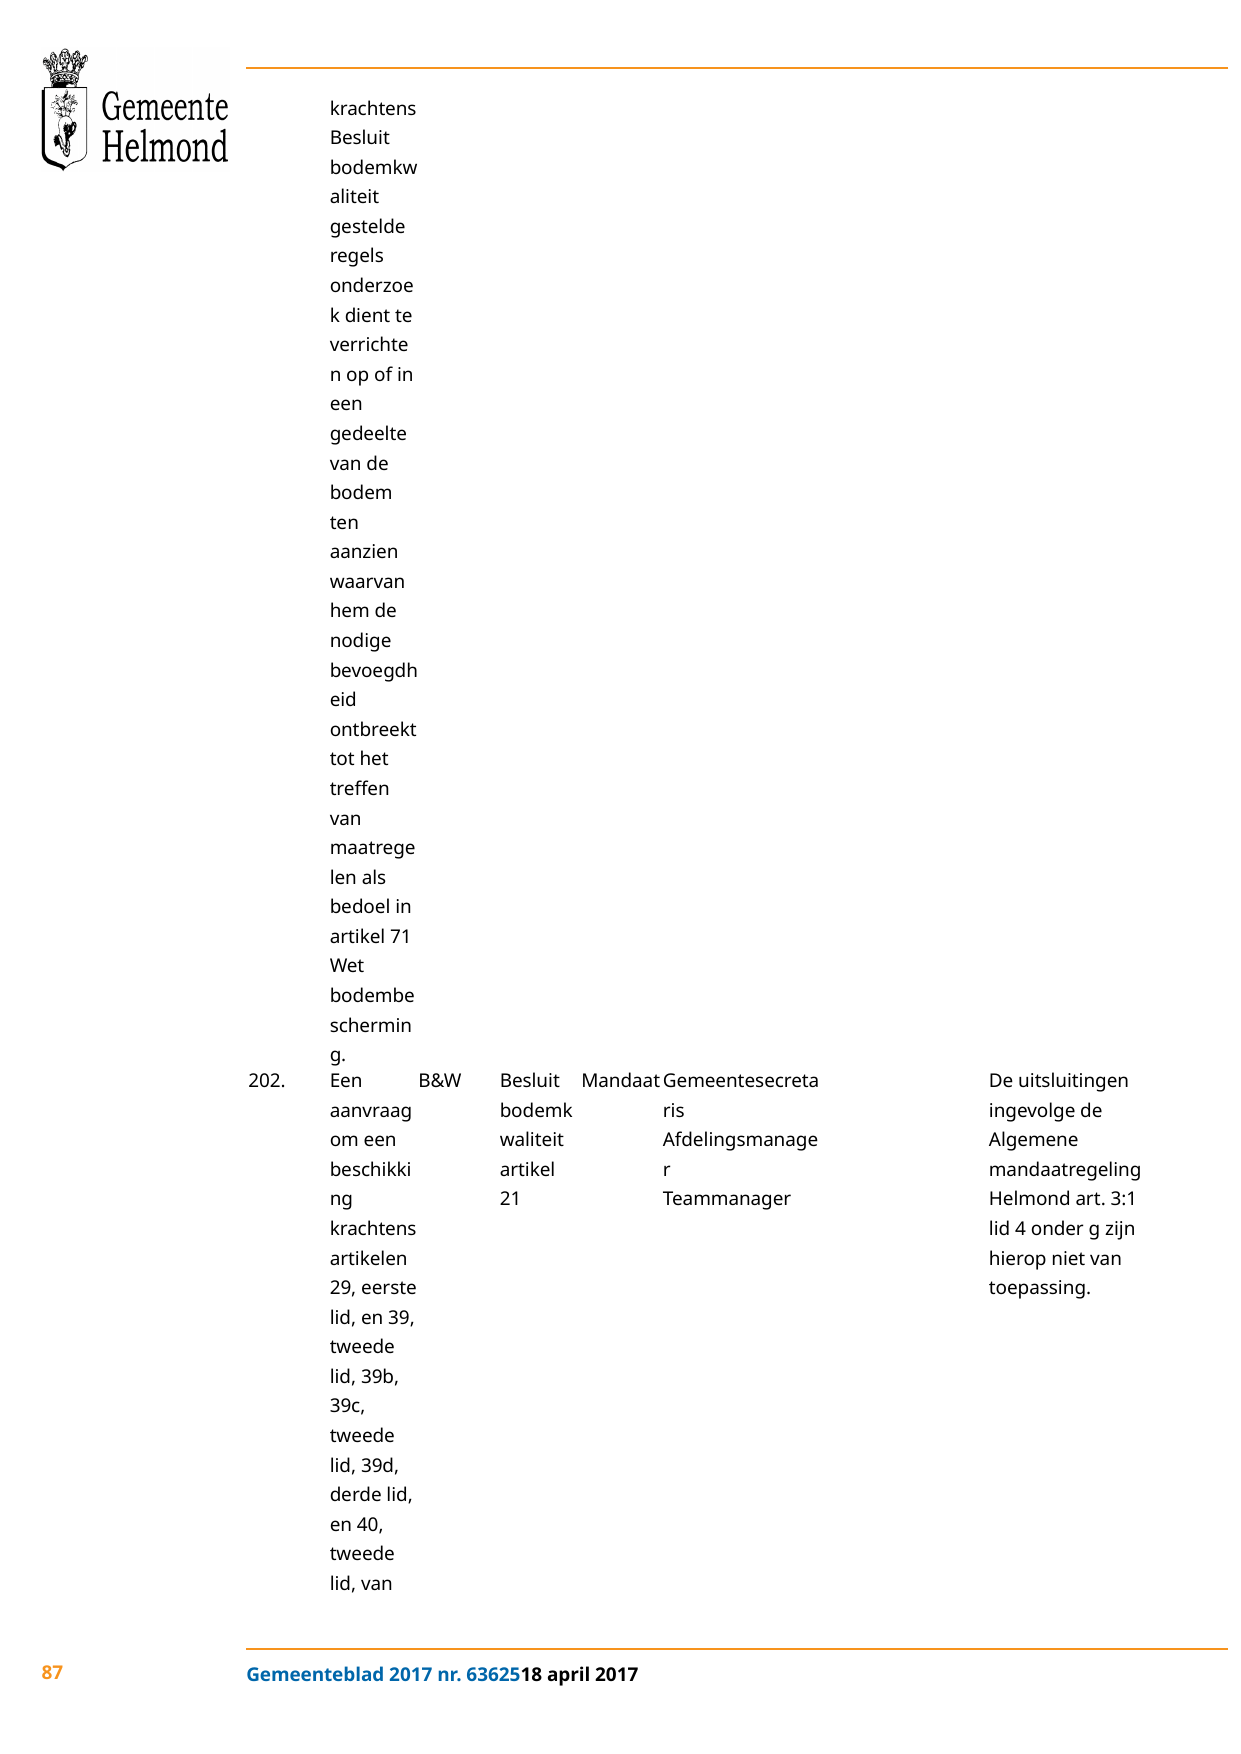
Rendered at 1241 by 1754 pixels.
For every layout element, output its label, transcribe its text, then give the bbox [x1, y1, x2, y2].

table_cell De uitsluitingen ingevolge de Algemene mandaatregeling Helmond art. 3:1 lid 4 onder g zijn hierop niet van toepassing. [989, 1067, 1152, 1596]
table_cell Een aanvraag om een beschikking krachtens artikelen 29, eerste lid, en 39, tweede lid, 39b, 39c, tweede lid, 39d, derde lid, en 40, tweede lid, van [330, 1067, 418, 1596]
table_cell [989, 95, 1152, 1067]
table_cell [500, 95, 581, 1067]
picture [41, 47, 231, 172]
table_cell Gemeentesecretaris Afdelingsmanager Teammanager [663, 1067, 826, 1596]
table_cell [826, 95, 989, 1067]
table_cell krachtens Besluit bodemkwaliteit gestelde regels onderzoek dient te verrichten op of in een gedeelte van de bodem ten aanzien waarvan hem de nodige bevoegdheid ontbreekt tot het treffen van maatregelen als bedoel in artikel 71 Wet bodembescherming. [330, 95, 418, 1067]
table_cell [248, 95, 329, 1067]
table_cell Mandaat [581, 1067, 663, 1596]
table_cell B&W [418, 1067, 499, 1596]
table_cell 202. [248, 1067, 329, 1596]
table_cell [826, 1067, 989, 1596]
table_cell Besluit bodemkwaliteit artikel 21 [500, 1067, 581, 1596]
table_cell [663, 95, 826, 1067]
table_cell [418, 95, 499, 1067]
table_cell [581, 95, 663, 1067]
